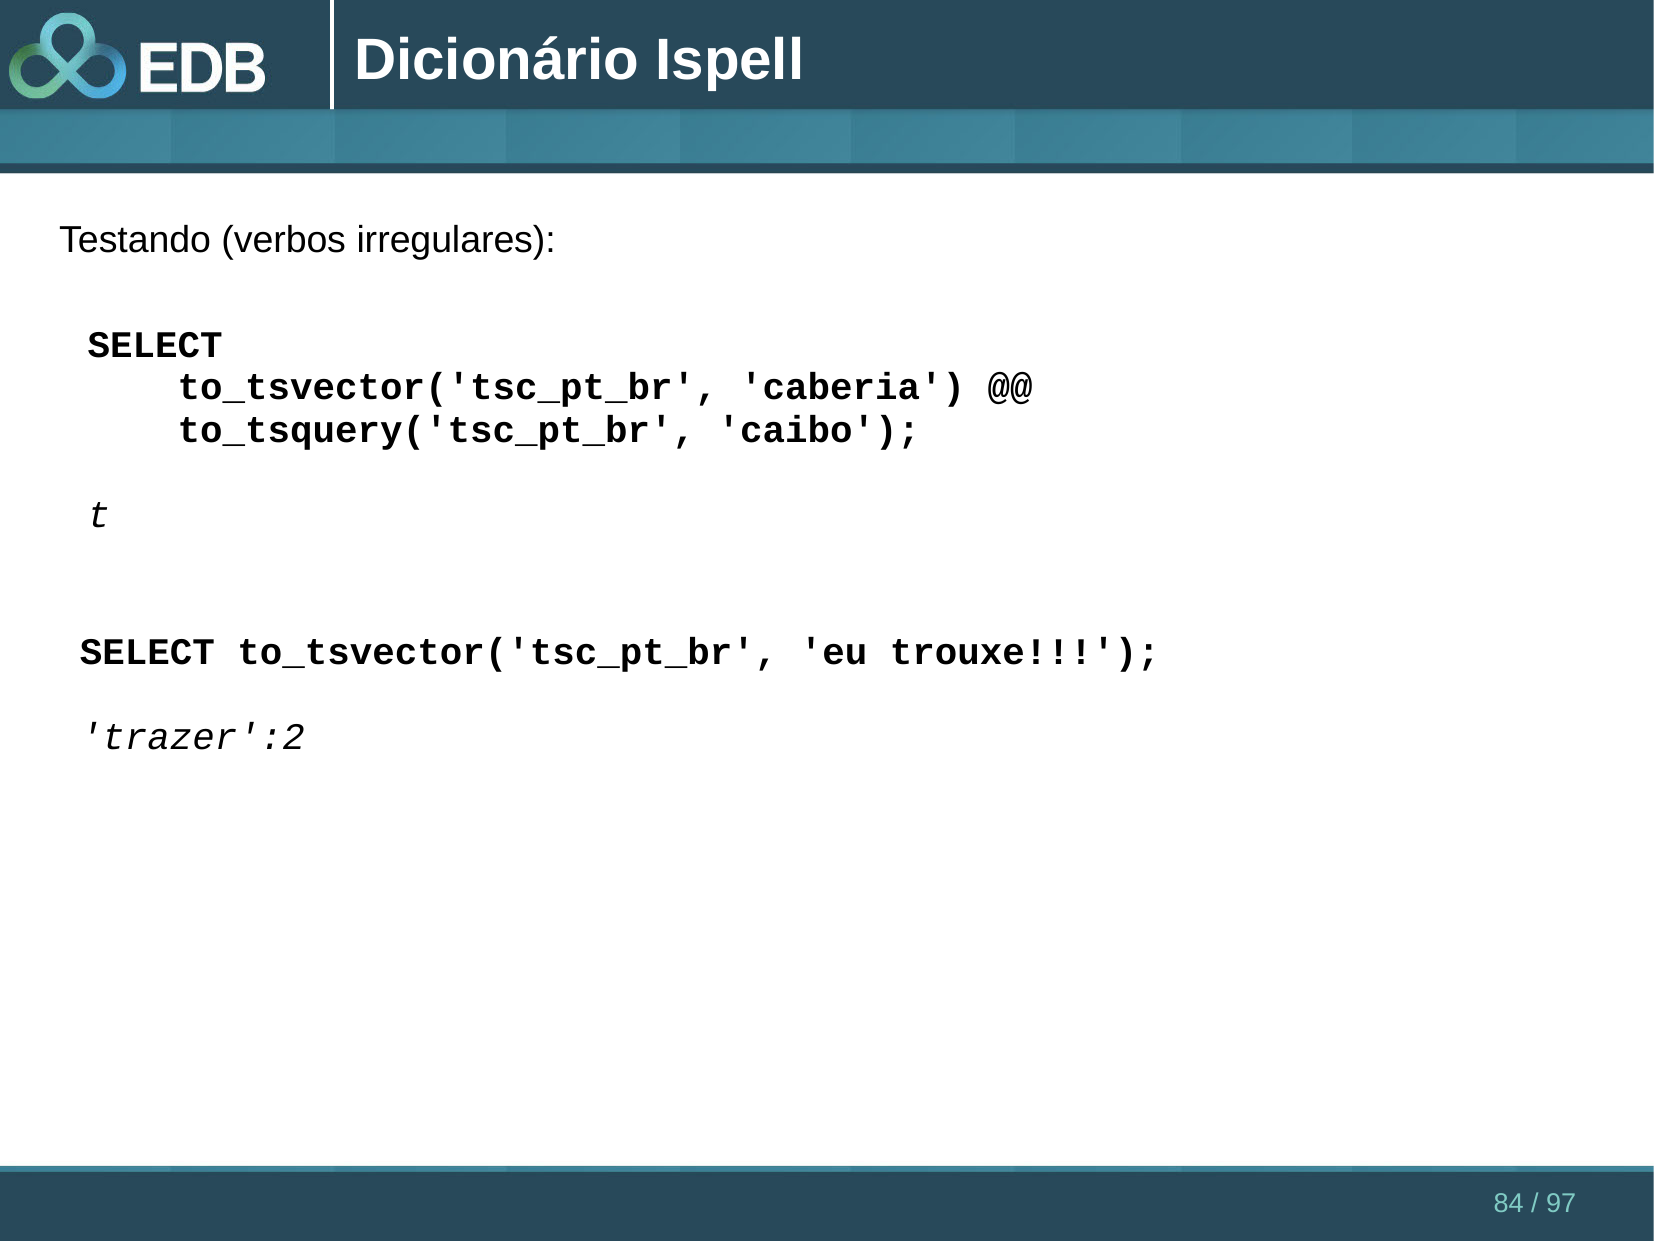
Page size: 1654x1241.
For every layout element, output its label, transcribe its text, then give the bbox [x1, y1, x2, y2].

title Dicionário Ispell [354, 0, 1625, 125]
picture [0, 0, 1654, 1241]
list Testando (verbos irregulares): [59, 218, 1548, 290]
text_box SELECT to_tsvector('tsc_pt_br', 'caberia') @@ to_tsquery('tsc_pt_br', 'caibo'); t [72, 318, 1093, 547]
text_box SELECT to_tsvector('tsc_pt_br', 'eu trouxe!!!'); 'trazer':2 [65, 626, 1512, 769]
